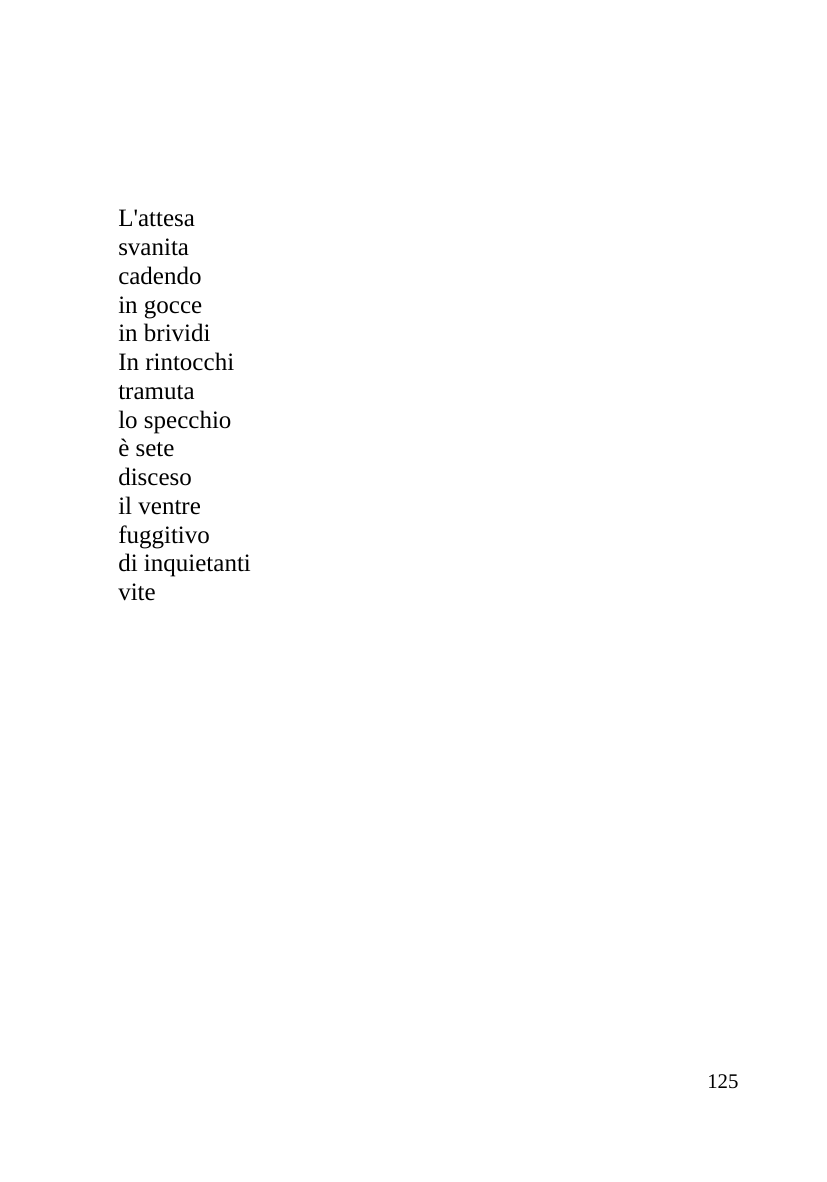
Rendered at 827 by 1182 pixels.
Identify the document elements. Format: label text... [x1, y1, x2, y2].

text In rintocchi [88, 347, 738, 376]
text vite [88, 577, 738, 606]
text in gocce [88, 290, 738, 318]
text cadendo [88, 261, 738, 290]
text disceso [88, 462, 738, 491]
text di inquietanti [88, 548, 738, 577]
text tramuta [88, 376, 738, 405]
text fuggitivo [88, 520, 738, 548]
text è sete [88, 433, 738, 462]
text in brividi [88, 318, 738, 347]
text svanita [88, 232, 738, 261]
text lo specchio [88, 405, 738, 433]
text il ventre [88, 491, 738, 520]
text L'attesa [88, 203, 738, 232]
